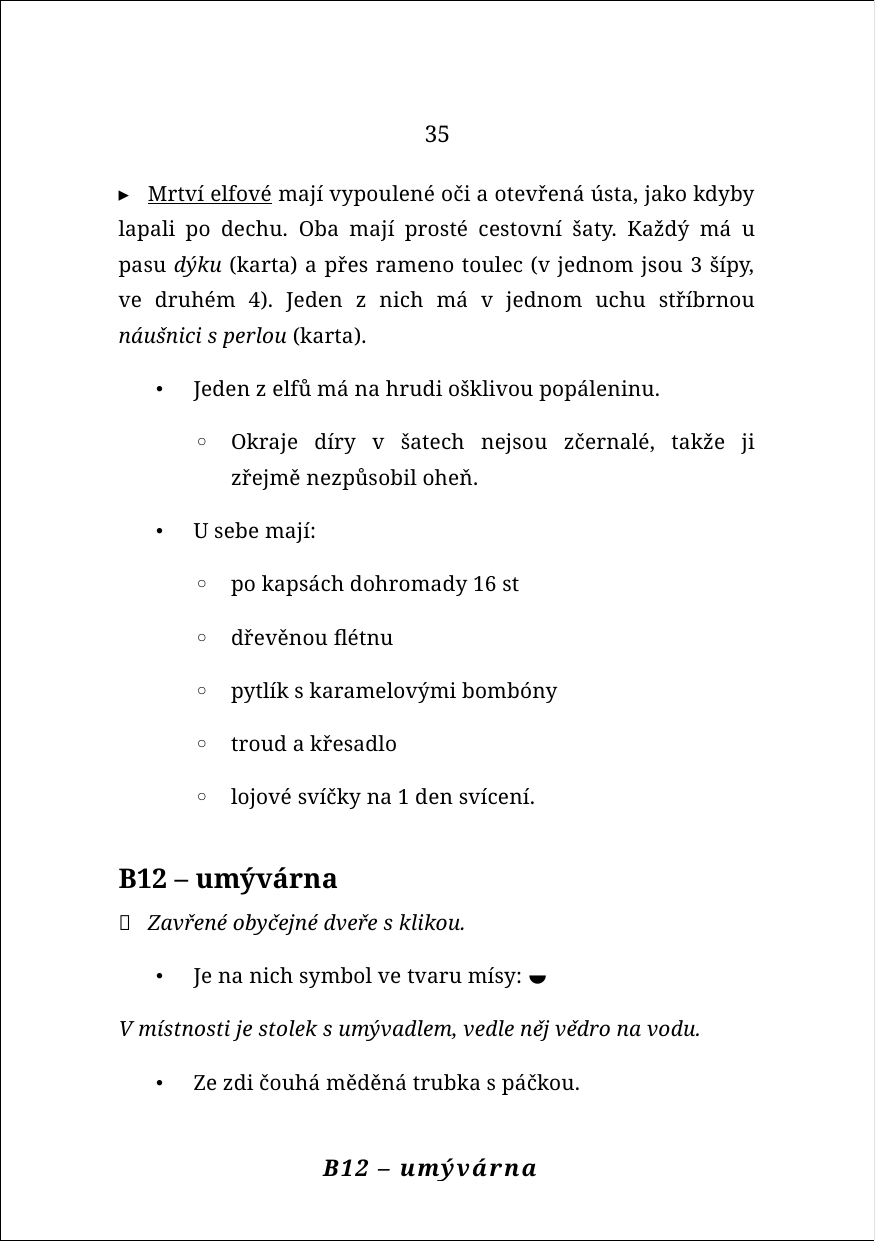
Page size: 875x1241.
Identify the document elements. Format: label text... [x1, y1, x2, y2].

list U sebe mají: [156, 516, 756, 545]
text V místnosti je stolek s umývadlem, vedle něj vědro na vodu. [118, 1014, 756, 1043]
list Jeden z elfů má na hrudi ošklivou popáleninu. [156, 374, 756, 403]
list Je na nich symbol ve tvaru mísy: ⯋ [156, 961, 756, 989]
list pytlík s karamelovými bombóny [193, 676, 756, 704]
list troud a křesadlo [193, 729, 756, 758]
subtitle B12 – umývárna [118, 859, 756, 896]
text 🚪 Zavřené obyčejné dveře s klikou. [118, 908, 756, 936]
list dřevěnou flétnu [193, 623, 756, 651]
list Okraje díry v šatech nejsou zčernalé, takže ji zřejmě nezpůsobil oheň. [193, 427, 756, 491]
text ▸ Mrtví elfové mají vypoulené oči a otevřená ústa, jako kdyby lapali po dechu. Oba mají prosté cestovní šaty. Každý má u pasu dýku (karta) a přes rameno toulec (v jednom jsou 3 šípy, ve druhém 4). Jeden z nich má v jednom uchu stříbrnou náušnici s perlou (karta). [118, 179, 756, 349]
list po kapsách dohromady 16 st [193, 569, 756, 598]
list lojové svíčky na 1 den svícení. [193, 782, 756, 811]
list Ze zdi čouhá měděná trubka s páčkou. [156, 1068, 756, 1096]
